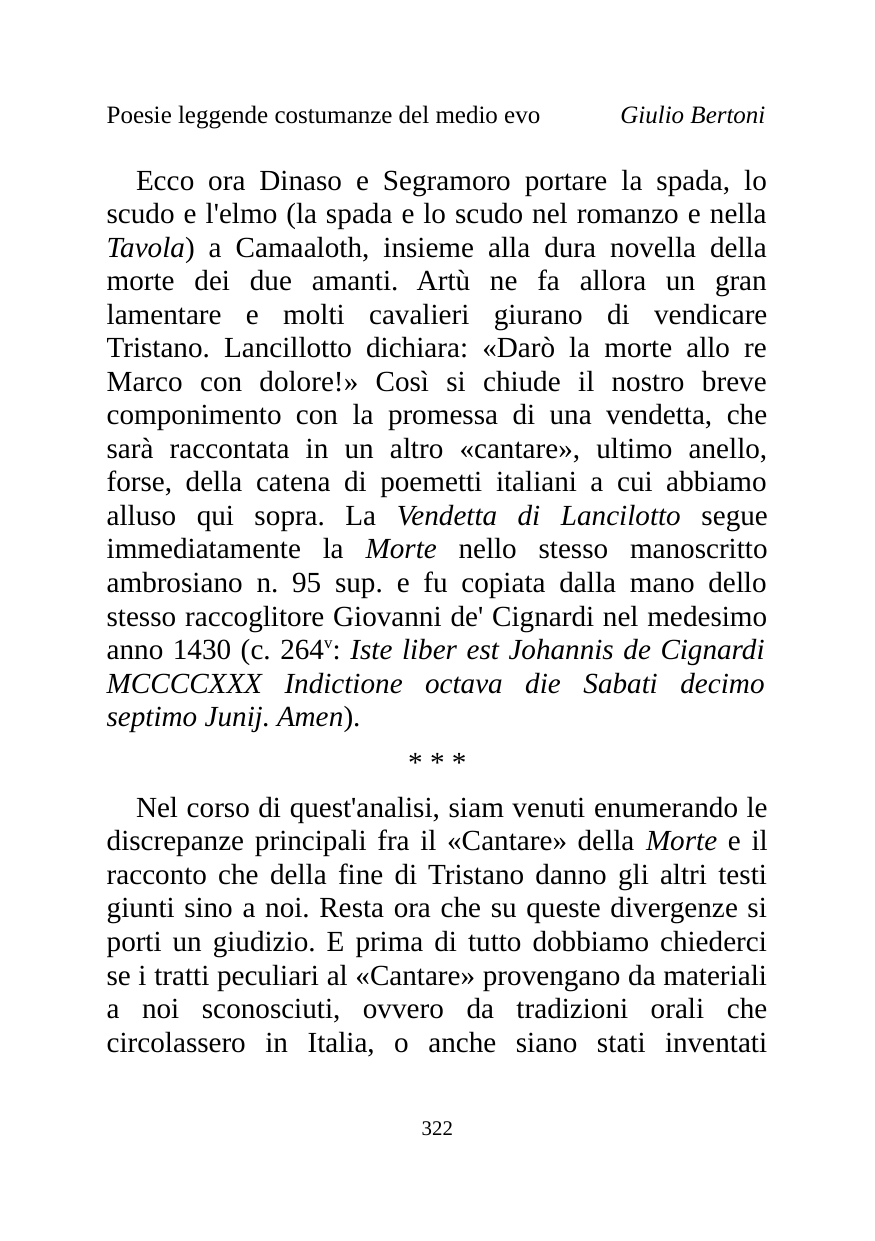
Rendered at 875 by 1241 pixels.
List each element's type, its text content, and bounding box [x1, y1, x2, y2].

text Nel corso di quest'analisi, siam venuti enumerando le discrepanze principali fra il «Cantare» della Morte e il racconto che della fine di Tristano danno gli altri testi giunti sino a noi. Resta ora che su queste divergenze si porti un giudizio. E prima di tutto dobbiamo chiederci se i tratti peculiari al «Cantare» provengano da materiali a noi sconosciuti, ovvero da tradizioni orali che circolassero in Italia, o anche siano stati inventati [106, 790, 768, 1058]
text Ecco ora Dinaso e Segramoro portare la spada, lo scudo e l'elmo (la spada e lo scudo nel romanzo e nella Tavola) a Camaaloth, insieme alla dura novella della morte dei due amanti. Artù ne fa allora un gran lamentare e molti cavalieri giurano di vendicare Tristano. Lancillotto dichiara: «Darò la morte allo re Marco con dolore!» Così si chiude il nostro breve componimento con la promessa di una vendetta, che sarà raccontata in un altro «cantare», ultimo anello, forse, della catena di poemetti italiani a cui abbiamo alluso qui sopra. La Vendetta di Lancilotto segue immediatamente la Morte nello stesso manoscritto ambrosiano n. 95 sup. e fu copiata dalla mano dello stesso raccoglitore Giovanni de' Cignardi nel medesimo anno 1430 (c. 264v: Iste liber est Johannis de Cignardi MCCCCXXX Indictione octava die Sabati decimo septimo Junij. Amen). [106, 163, 768, 733]
text * * * [106, 745, 768, 778]
